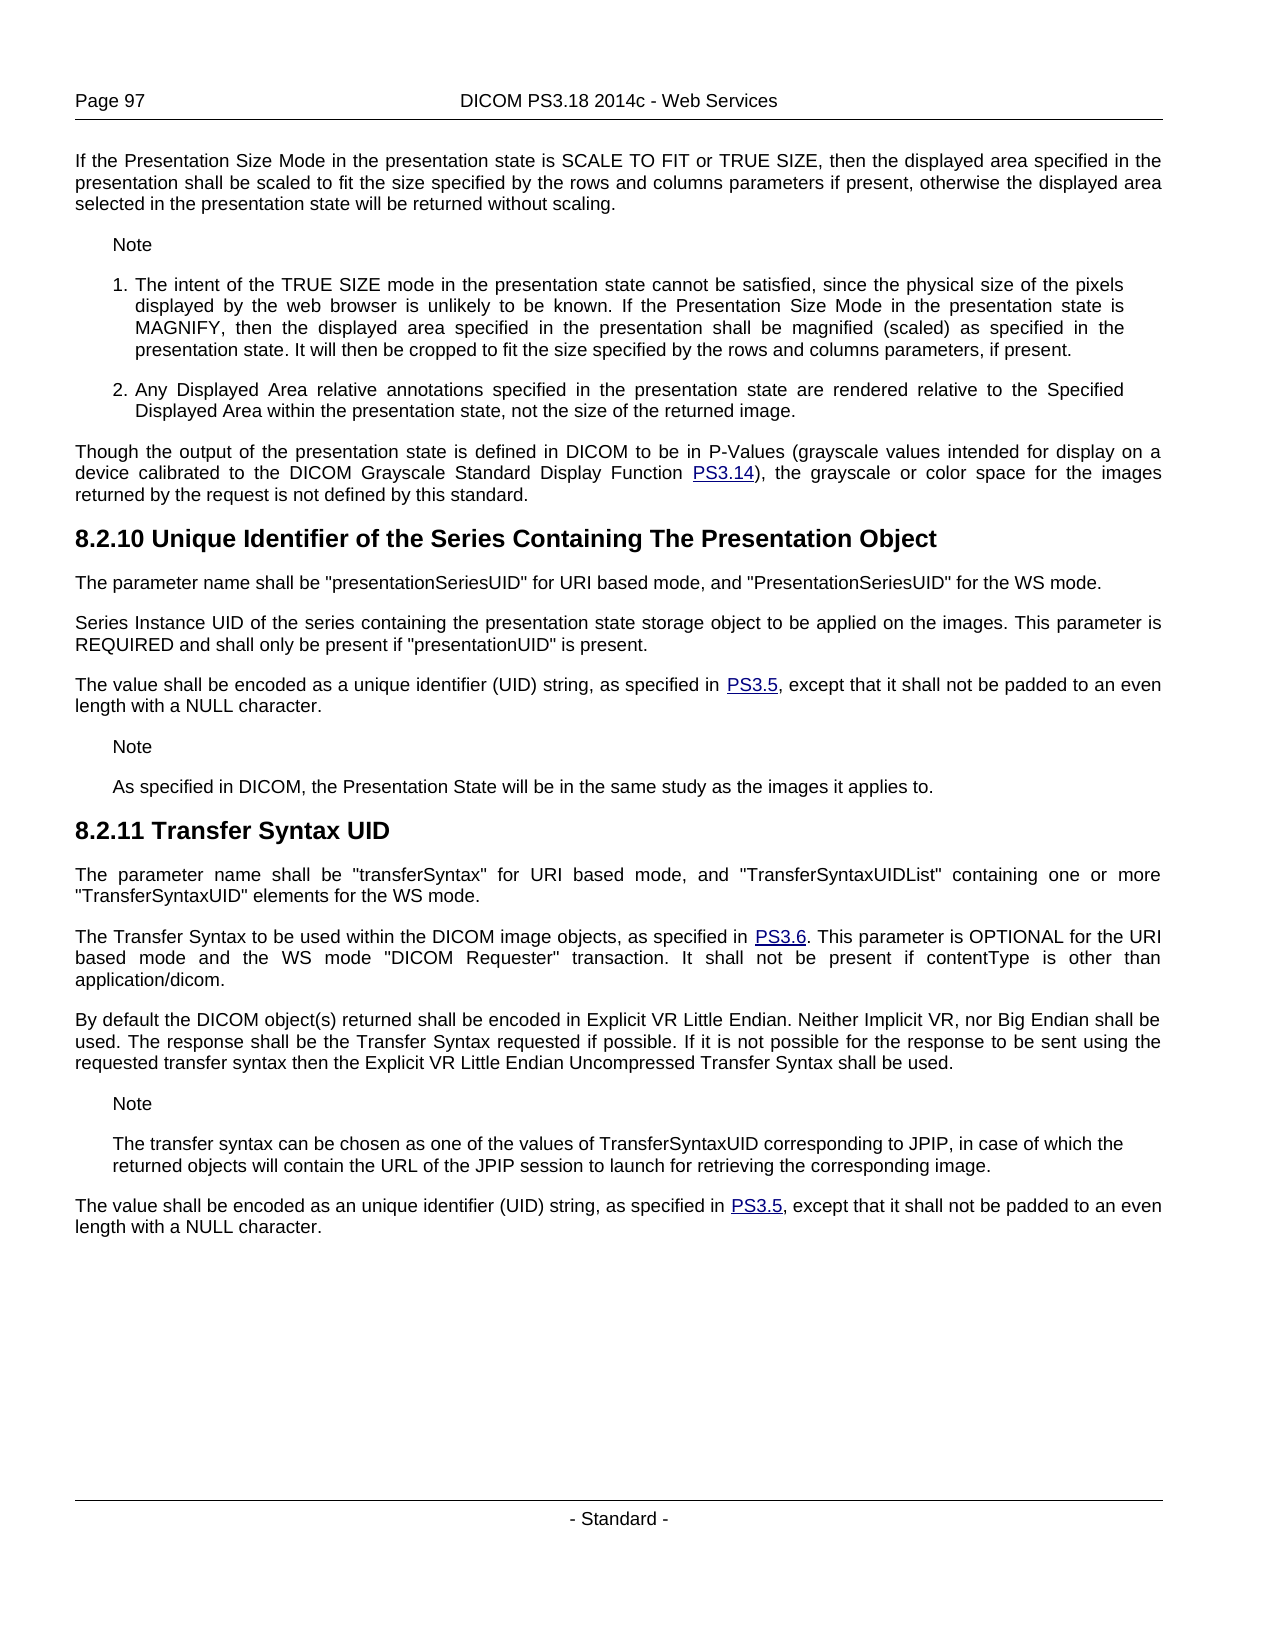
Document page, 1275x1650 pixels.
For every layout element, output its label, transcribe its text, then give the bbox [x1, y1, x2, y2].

text Though the output of the presentation state is defined in DICOM to be in P-Values (grayscale values intended for display on a device calibrated to the DICOM Grayscale Standard Display Function PS3.14), the grayscale or color space for the images returned by the request is not defined by this standard. [75, 441, 1162, 505]
text 8.2.10 Unique Identifier of the Series Containing The Presentation Object [75, 524, 1162, 553]
text Note [112, 736, 1125, 757]
text As specified in DICOM, the Presentation State will be in the same study as the images it applies to. [112, 776, 1125, 797]
text If the Presentation Size Mode in the presentation state is SCALE TO FIT or TRUE SIZE, then the displayed area specified in the presentation shall be scaled to fit the size specified by the rows and columns parameters if present, otherwise the displayed area selected in the presentation state will be returned without scaling. [75, 150, 1162, 215]
text The Transfer Syntax to be used within the DICOM image objects, as specified in PS3.6. This parameter is OPTIONAL for the URI based mode and the WS mode "DICOM Requester" transaction. It shall not be present if contentType is other than application/dicom. [75, 926, 1162, 990]
text The parameter name shall be "transferSyntax" for URI based mode, and "TransferSyntaxUIDList" containing one or more "TransferSyntaxUID" elements for the WS mode. [75, 864, 1162, 907]
text The value shall be encoded as a unique identifier (UID) string, as specified in PS3.5, except that it shall not be padded to an even length with a NULL character. [75, 674, 1162, 717]
text Series Instance UID of the series containing the presentation state storage object to be applied on the images. This parameter is REQUIRED and shall only be present if "presentationUID" is present. [75, 612, 1162, 655]
text 8.2.11 Transfer Syntax UID [75, 816, 1162, 845]
text By default the DICOM object(s) returned shall be encoded in Explicit VR Little Endian. Neither Implicit VR, nor Big Endian shall be used. The response shall be the Transfer Syntax requested if possible. If it is not possible for the response to be sent using the requested transfer syntax then the Explicit VR Little Endian Uncompressed Transfer Syntax shall be used. [75, 1009, 1162, 1074]
list Any Displayed Area relative annotations specified in the presentation state are rendered relative to the Specified Displayed Area within the presentation state, not the size of the returned image. [112, 379, 1125, 422]
text Note [112, 1092, 1125, 1114]
text The value shall be encoded as an unique identifier (UID) string, as specified in PS3.5, except that it shall not be padded to an even length with a NULL character. [75, 1195, 1162, 1238]
text The parameter name shall be "presentationSeriesUID" for URI based mode, and "PresentationSeriesUID" for the WS mode. [75, 572, 1162, 593]
list The intent of the TRUE SIZE mode in the presentation state cannot be satisfied, since the physical size of the pixels displayed by the web browser is unlikely to be known. If the Presentation Size Mode in the presentation state is MAGNIFY, then the displayed area specified in the presentation shall be magnified (scaled) as specified in the presentation state. It will then be cropped to fit the size specified by the rows and columns parameters, if present. [112, 274, 1125, 360]
text Note [112, 233, 1125, 255]
text The transfer syntax can be chosen as one of the values of TransferSyntaxUID corresponding to JPIP, in case of which the returned objects will contain the URL of the JPIP session to launch for retrieving the corresponding image. [112, 1133, 1125, 1176]
